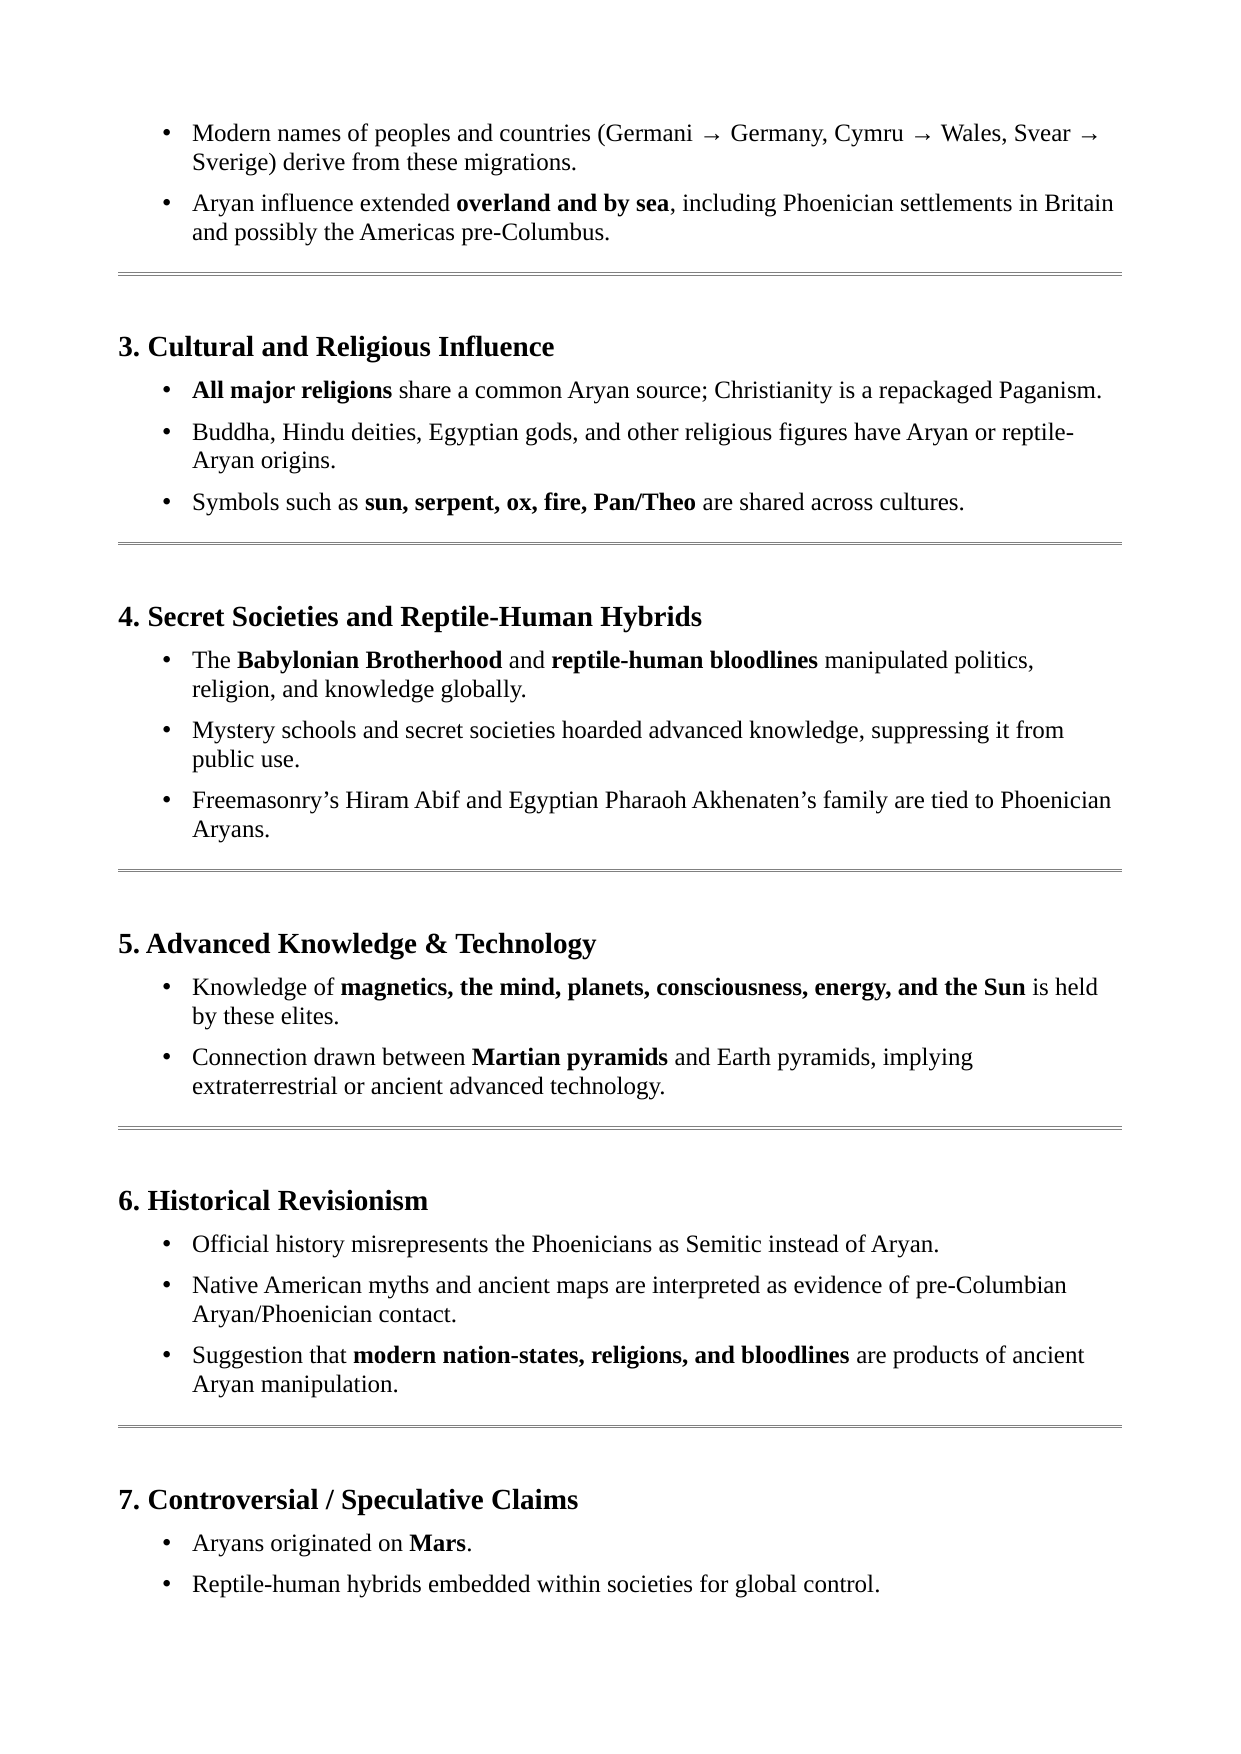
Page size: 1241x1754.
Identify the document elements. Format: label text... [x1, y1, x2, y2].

list Reptile-human hybrids embedded within societies for global control. [162, 1569, 1122, 1598]
subtitle 7. Controversial / Speculative Claims [118, 1482, 1122, 1515]
list The Babylonian Brotherhood and reptile-human bloodlines manipulated politics, religion, and knowledge globally. [162, 645, 1122, 702]
list Mystery schools and secret societies hoarded advanced knowledge, suppressing it from public use. [162, 715, 1122, 772]
list Native American myths and ancient maps are interpreted as evidence of pre-Columbian Aryan/Phoenician contact. [162, 1271, 1122, 1328]
list Suggestion that modern nation-states, religions, and bloodlines are products of ancient Aryan manipulation. [162, 1341, 1122, 1398]
subtitle 4. Secret Societies and Reptile-Human Hybrids [118, 599, 1122, 632]
list Buddha, Hindu deities, Egyptian gods, and other religious figures have Aryan or reptile-Aryan origins. [162, 417, 1122, 474]
subtitle 5. Advanced Knowledge & Technology [118, 926, 1122, 960]
subtitle 6. Historical Revisionism [118, 1183, 1122, 1217]
list Freemasonry’s Hiram Abif and Egyptian Pharaoh Akhenaten’s family are tied to Phoenician Aryans. [162, 785, 1122, 842]
list Connection drawn between Martian pyramids and Earth pyramids, implying extraterrestrial or ancient advanced technology. [162, 1042, 1122, 1100]
subtitle 3. Cultural and Religious Influence [118, 329, 1122, 363]
list Modern names of peoples and countries (Germani → Germany, Cymru → Wales, Svear → Sverige) derive from these migrations. [162, 118, 1122, 176]
list Aryan influence extended overland and by sea, including Phoenician settlements in Britain and possibly the Americas pre-Columbus. [162, 188, 1122, 246]
list Knowledge of magnetics, the mind, planets, consciousness, energy, and the Sun is held by these elites. [162, 972, 1122, 1030]
list Symbols such as sun, serpent, ox, fire, Pan/Theo are shared across cultures. [162, 487, 1122, 515]
list All major religions share a common Aryan source; Christianity is a repackaged Paganism. [162, 375, 1122, 404]
list Official history misrepresents the Phoenicians as Semitic instead of Aryan. [162, 1229, 1122, 1258]
list Aryans originated on Mars. [162, 1528, 1122, 1557]
